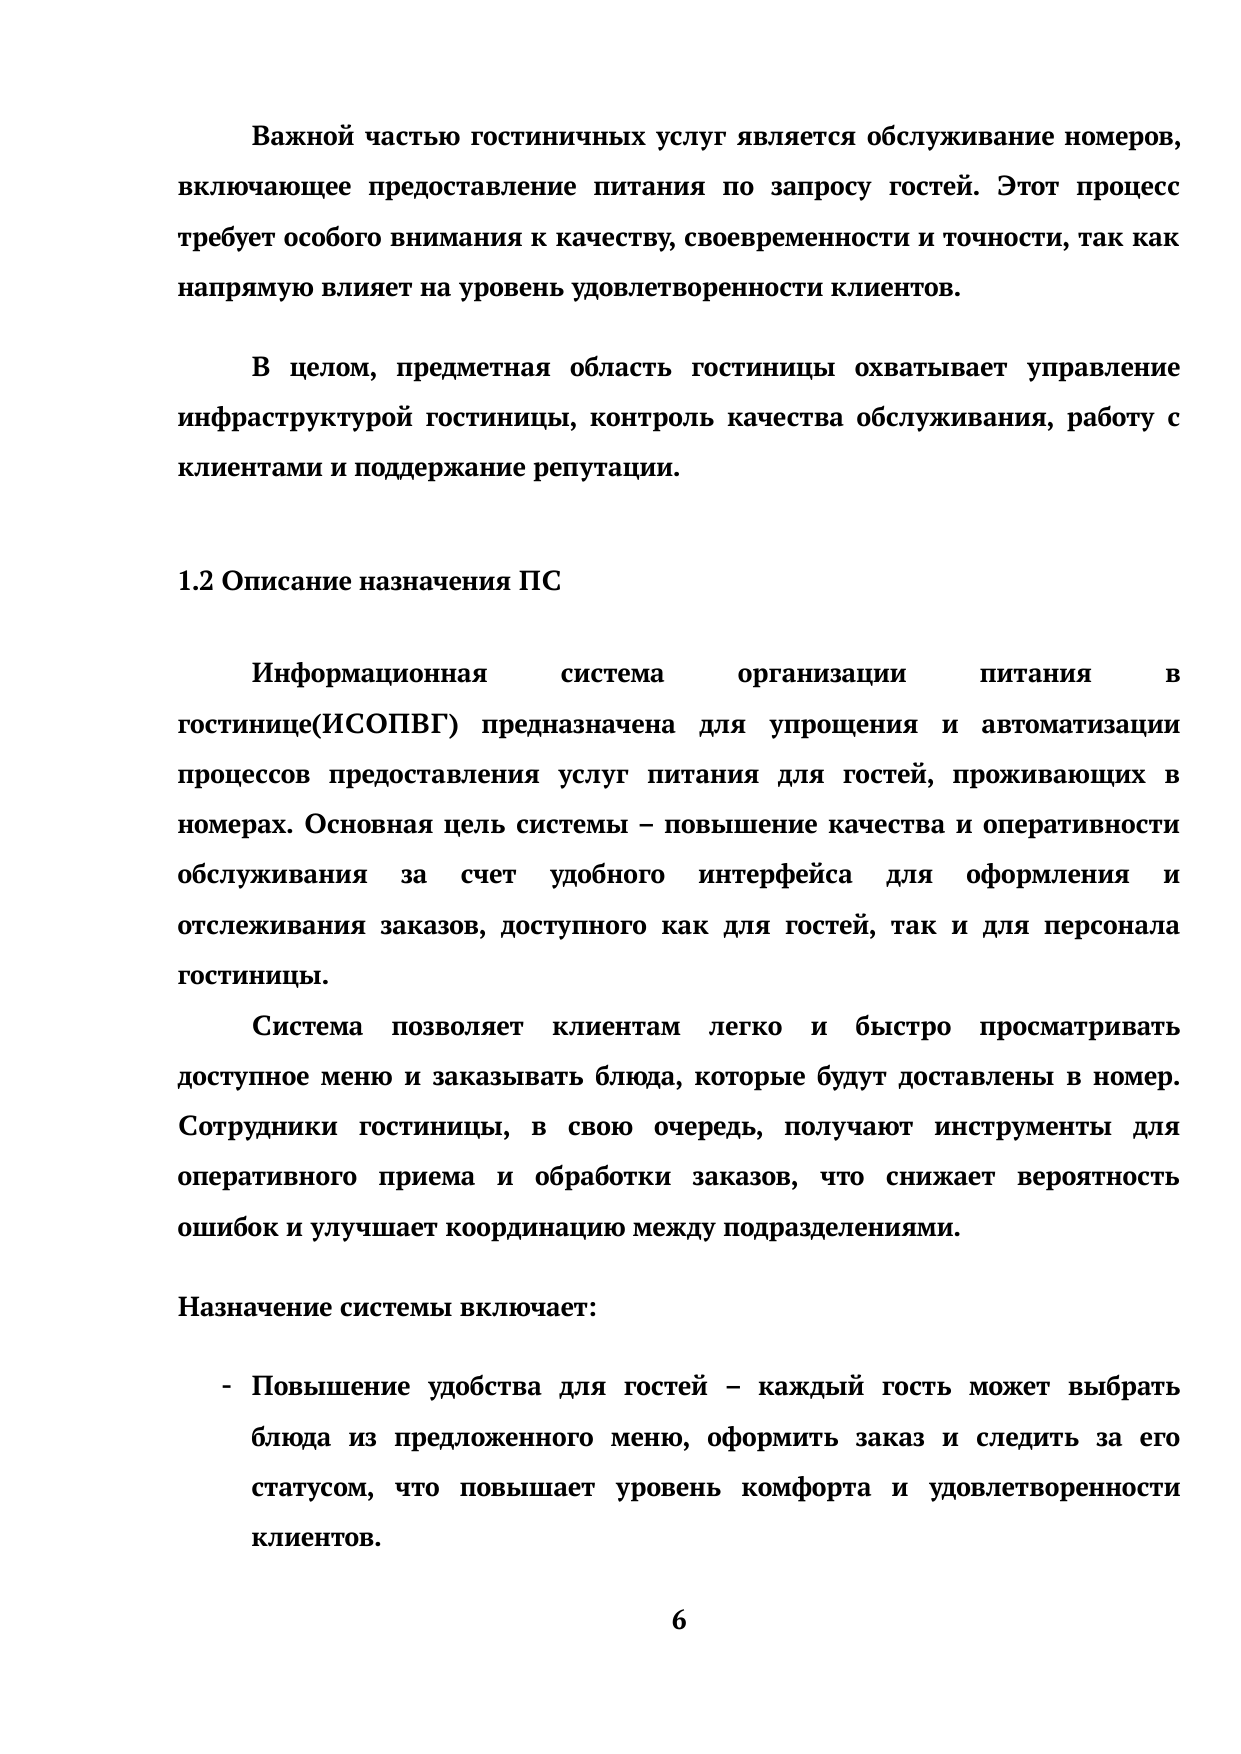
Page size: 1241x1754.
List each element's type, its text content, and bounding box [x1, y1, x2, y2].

text Информационная система организации питания в гостинице(ИСОПВГ) предназначена для упрощения и автоматизации процессов предоставления услуг питания для гостей, проживающих в номерах. Основная цель системы – повышение качества и оперативности обслуживания за счет удобного интерфейса для оформления и отслеживания заказов, доступного как для гостей, так и для персонала гостиницы. [177, 655, 1181, 991]
text В целом, предметная область гостиницы охватывает управление инфраструктурой гостиницы, контроль качества обслуживания, работу с клиентами и поддержание репутации. [177, 349, 1181, 483]
text Назначение системы включает: [177, 1289, 1181, 1322]
list Повышение удобства для гостей – каждый гость может выбрать блюда из предложенного меню, оформить заказ и следить за его статусом, что повышает уровень комфорта и удовлетворенности клиентов. [222, 1368, 1181, 1553]
subtitle 1.2 Описание назначения ПС [177, 563, 1181, 596]
text Важной частью гостиничных услуг является обслуживание номеров, включающее предоставление питания по запросу гостей. Этот процесс требует особого внимания к качеству, своевременности и точности, так как напрямую влияет на уровень удовлетворенности клиентов. [177, 118, 1181, 303]
text Система позволяет клиентам легко и быстро просматривать доступное меню и заказывать блюда, которые будут доставлены в номер. Сотрудники гостиницы, в свою очередь, получают инструменты для оперативного приема и обработки заказов, что снижает вероятность ошибок и улучшает координацию между подразделениями. [177, 1008, 1181, 1242]
